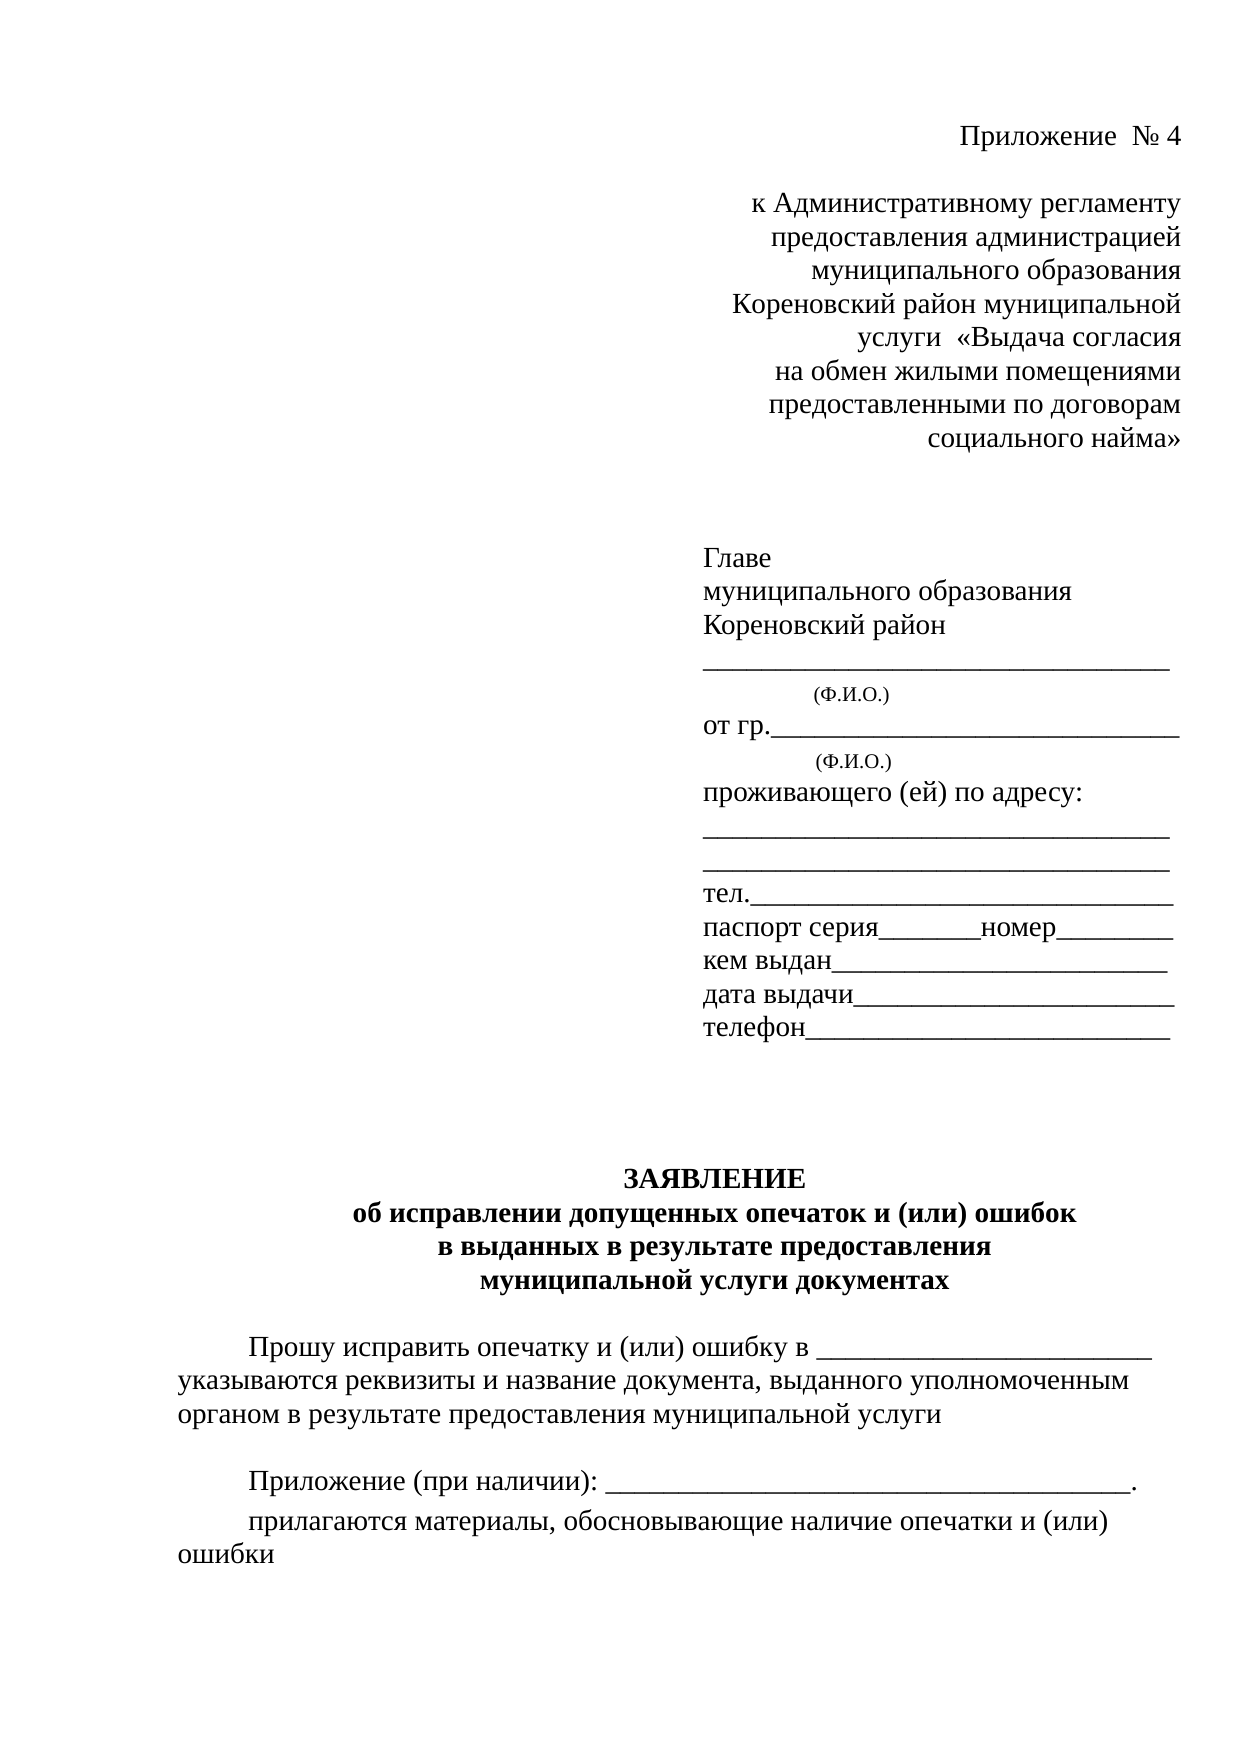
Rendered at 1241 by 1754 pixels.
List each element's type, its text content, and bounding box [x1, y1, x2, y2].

text тел._____________________________ [177, 875, 1181, 909]
text дата выдачи______________________ [177, 976, 1181, 1009]
text Приложение (при наличии): ____________________________________. [177, 1463, 1181, 1497]
text муниципального образования [177, 252, 1181, 286]
text услуги «Выдача согласия [177, 319, 1181, 353]
text ________________________________ [177, 808, 1181, 842]
text муниципальной услуги документах [177, 1262, 1181, 1295]
text ________________________________ [177, 842, 1181, 875]
text об исправлении допущенных опечаток и (или) ошибок [177, 1195, 1181, 1228]
text Главе [177, 540, 1181, 573]
text Кореновский район муниципальной [177, 286, 1181, 319]
text предоставленными по договорам [177, 386, 1181, 420]
text к Административному регламенту [177, 185, 1181, 219]
text прилагаются материалы, обосновывающие наличие опечатки и (или) ошибки [177, 1503, 1181, 1570]
text социального найма» [177, 420, 1181, 453]
text предоставления администрацией [177, 219, 1181, 252]
text проживающего (ей) по адресу: [177, 774, 1181, 808]
text телефон_________________________ [177, 1009, 1181, 1043]
text кем выдан_______________________ [177, 942, 1181, 976]
text на обмен жилыми помещениями [177, 353, 1181, 386]
text муниципального образования [177, 573, 1181, 607]
text Прошу исправить опечатку и (или) ошибку в _______________________ указываются реквизиты и название документа, выданного уполномоченным органом в результате предоставления муниципальной услуги [177, 1329, 1181, 1429]
text (Ф.И.О.) [177, 674, 1181, 707]
text от гр.____________________________ [177, 707, 1181, 741]
text паспорт серия_______номер________ [177, 909, 1181, 942]
text ЗАЯВЛЕНИЕ [177, 1161, 1181, 1195]
text Кореновский район [177, 607, 1181, 640]
text ________________________________ [177, 640, 1181, 674]
text Приложение № 4 [177, 118, 1181, 152]
text (Ф.И.О.) [177, 741, 1181, 774]
text в выданных в результате предоставления [177, 1228, 1181, 1262]
